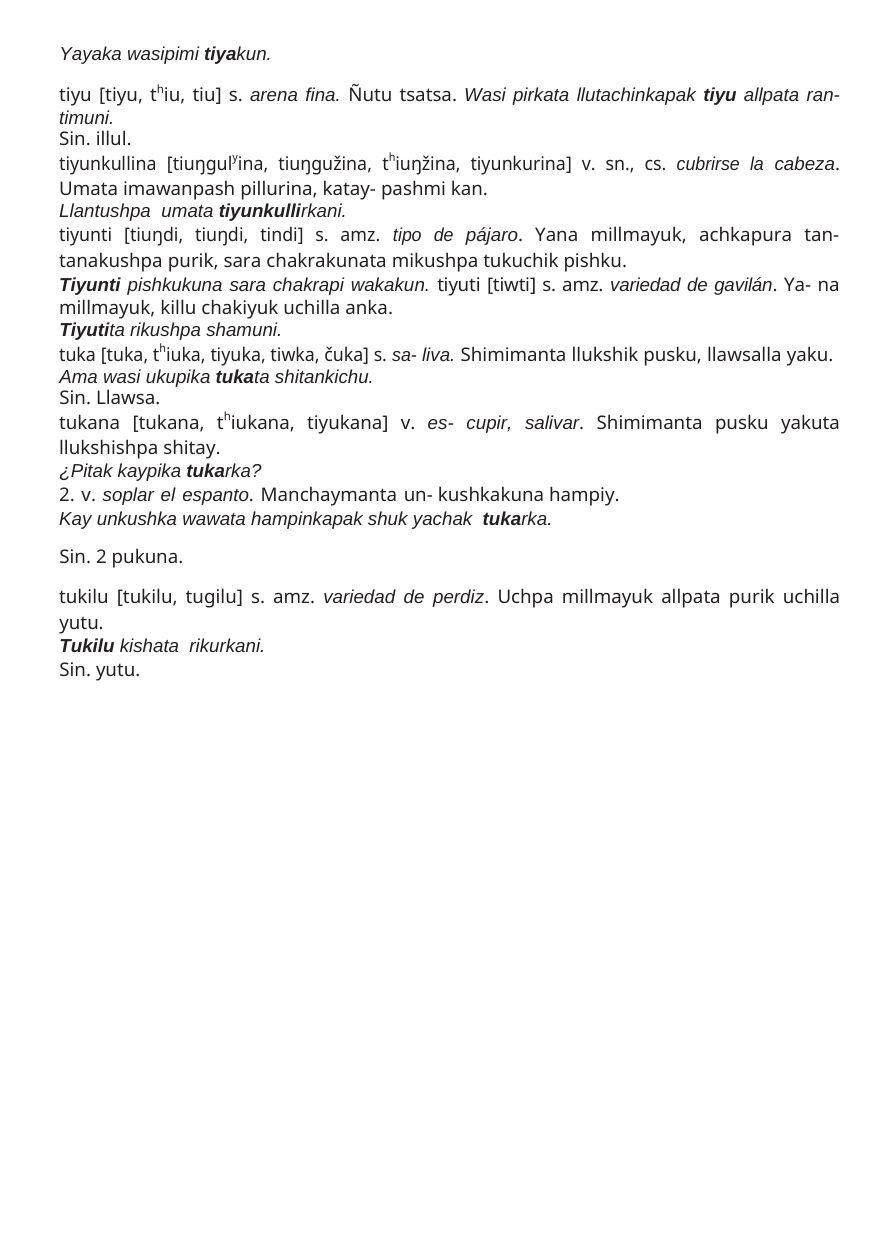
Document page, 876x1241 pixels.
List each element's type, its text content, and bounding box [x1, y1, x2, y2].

text Sin. illul. [59, 129, 856, 149]
text tukana [tukana, thiukana, tiyukana] v. es- cupir, salivar. Shimimanta pusku yakuta llukshishpa shitay. [59, 408, 840, 460]
text Kay unkushka wawata hampinkapak shuk yachak tukarka. [59, 508, 840, 529]
text Yayaka wasipimi tiyakun. [59, 44, 856, 64]
text Llantushpa umata tiyunkullirkani. [59, 201, 856, 222]
text tukilu [tukilu, tugilu] s. amz. variedad de perdiz. Uchpa millmayuk allpata purik uchilla yutu. [59, 584, 840, 635]
text Tiyunti pishkukuna sara chakrapi wakakun. tiyuti [tiwti] s. amz. variedad de gavilán. Ya- na millmayuk, killu chakiyuk uchilla anka. [59, 273, 840, 319]
text Sin. yutu. [59, 657, 856, 682]
text Tukilu kishata rikurkani. [59, 635, 856, 656]
text Sin. 2 pukuna. [59, 547, 856, 567]
text tuka [tuka, thiuka, tiyuka, tiwka, čuka] s. sa- liva. Shimimanta llukshik pusku, llawsalla yaku. [59, 340, 840, 366]
text tiyu [tiyu, thiu, tiu] s. arena fina. Ñutu tsatsa. Wasi pirkata llutachinkapak tiyu allpata ran- timuni. [59, 81, 840, 129]
text tiyunti [tiuŋdi, tiuŋdi, tindi] s. amz. tipo de pájaro. Yana millmayuk, achkapura tan- tanakushpa purik, sara chakrakunata mikushpa tukuchik pishku. [59, 222, 840, 273]
text Ama wasi ukupika tukata shitankichu. [59, 366, 856, 388]
text tiyunkullina [tiuŋgulyina, tiuŋgužina, thiuŋžina, tiyunkurina] v. sn., cs. cubrirse la cabeza. Umata imawanpash pillurina, katay- pashmi kan. [59, 149, 840, 201]
text ¿Pitak kaypika tukarka? [59, 460, 856, 482]
text Sin. Llawsa. [59, 388, 856, 408]
text Tiyutita rikushpa shamuni. [59, 319, 856, 340]
text 2. v. soplar el espanto. Manchaymanta un- kushkakuna hampiy. [59, 482, 840, 507]
